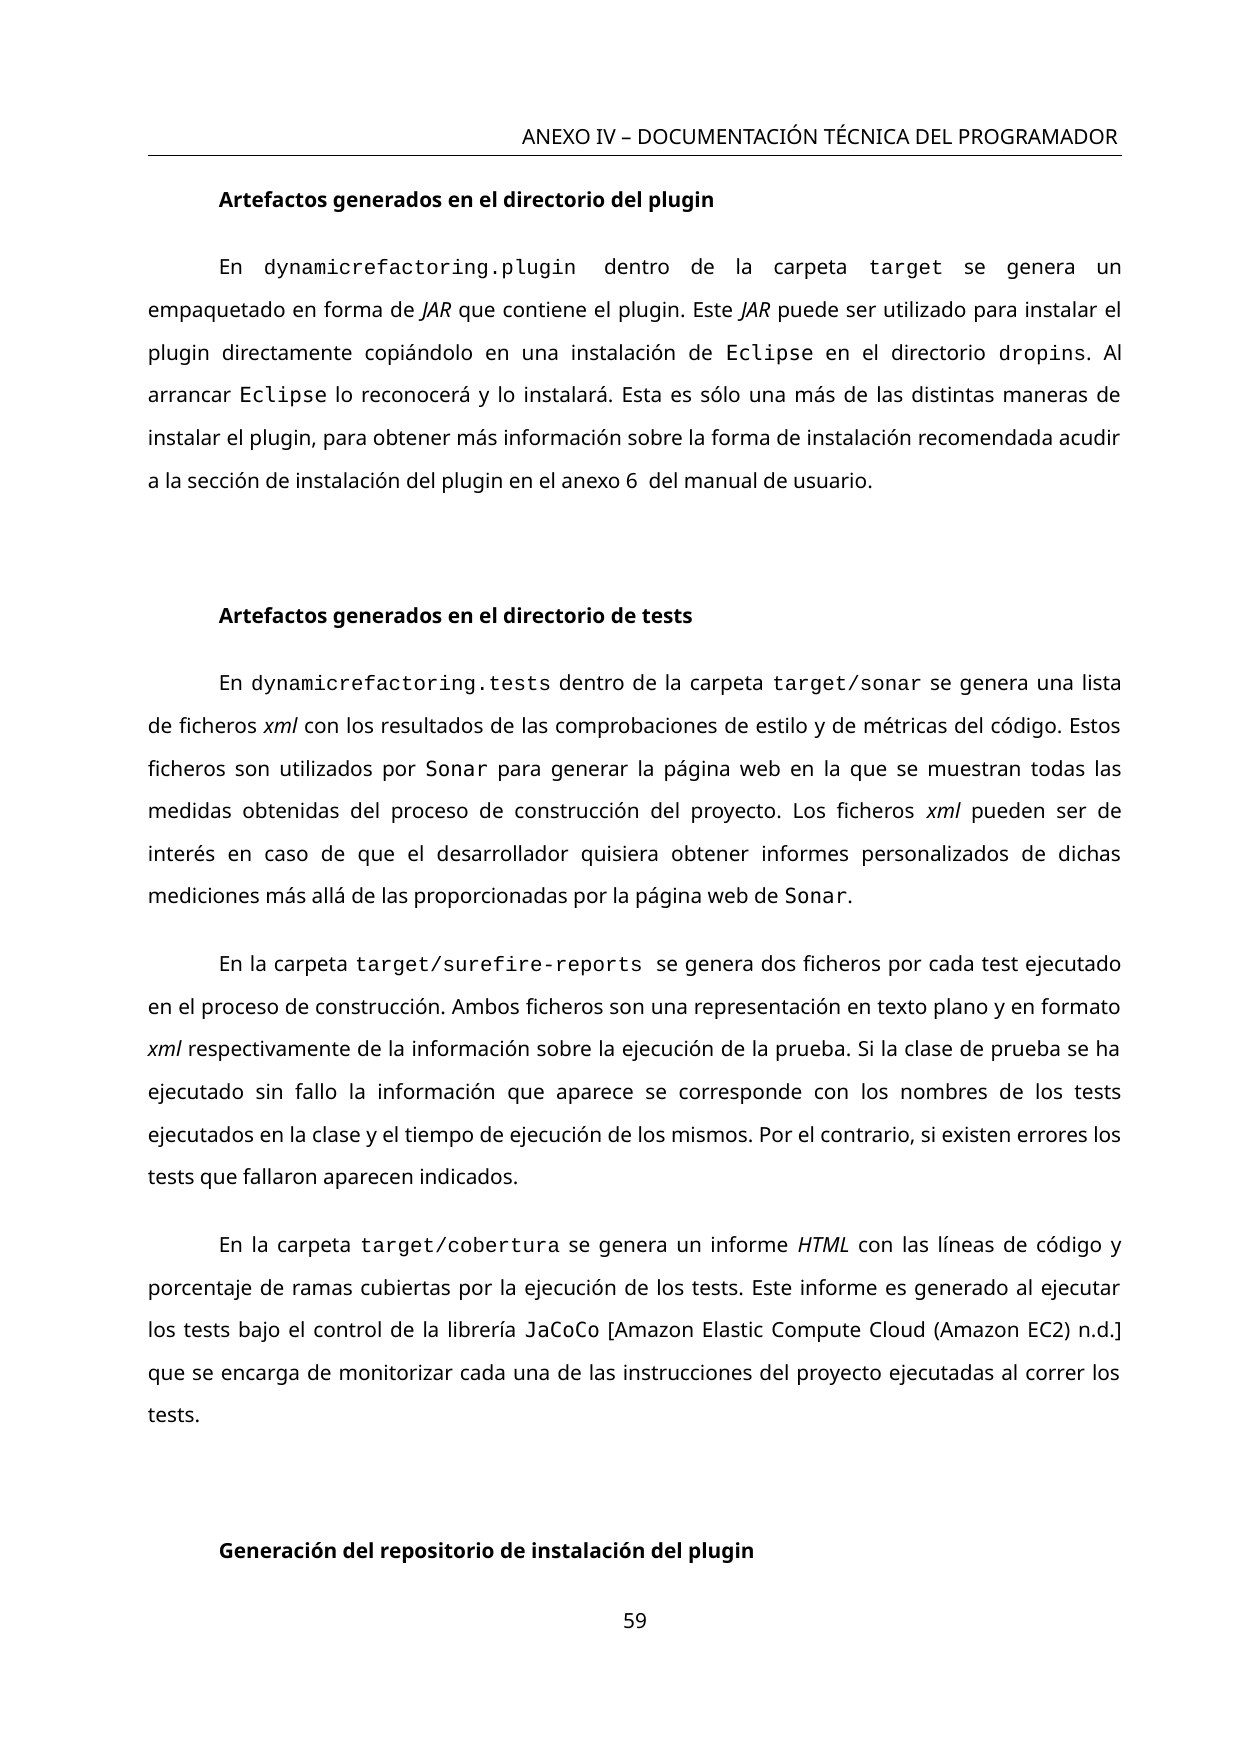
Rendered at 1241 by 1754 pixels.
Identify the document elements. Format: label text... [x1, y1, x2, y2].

text Generación del repositorio de instalación del plugin [148, 1536, 1122, 1564]
text Artefactos generados en el directorio del plugin [148, 185, 1122, 213]
text En la carpeta target/surefire-reports se genera dos ficheros por cada test ejecutado en el proceso de construcción. Ambos ficheros son una representación en texto plano y en formato xml respectivamente de la información sobre la ejecución de la prueba. Si la clase de prueba se ha ejecutado sin fallo la información que aparece se corresponde con los nombres de los tests ejecutados en la clase y el tiempo de ejecución de los mismos. Por el contrario, si existen errores los tests que fallaron aparecen indicados. [148, 949, 1122, 1191]
text En dynamicrefactoring.plugin dentro de la carpeta target se genera un empaquetado en forma de JAR que contiene el plugin. Este JAR puede ser utilizado para instalar el plugin directamente copiándolo en una instalación de Eclipse en el directorio dropins. Al arrancar Eclipse lo reconocerá y lo instalará. Esta es sólo una más de las distintas maneras de instalar el plugin, para obtener más información sobre la forma de instalación recomendada acudir a la sección de instalación del plugin en el anexo 6 del manual de usuario. [148, 252, 1122, 494]
text En dynamicrefactoring.tests dentro de la carpeta target/sonar se genera una lista de ficheros xml con los resultados de las comprobaciones de estilo y de métricas del código. Estos ficheros son utilizados por Sonar para generar la página web en la que se muestran todas las medidas obtenidas del proceso de construcción del proyecto. Los ficheros xml pueden ser de interés en caso de que el desarrollador quisiera obtener informes personalizados de dichas mediciones más allá de las proporcionadas por la página web de Sonar. [148, 668, 1122, 910]
text Artefactos generados en el directorio de tests [148, 601, 1122, 629]
text En la carpeta target/cobertura se genera un informe HTML con las líneas de código y porcentaje de ramas cubiertas por la ejecución de los tests. Este informe es generado al ejecutar los tests bajo el control de la librería JaCoCo [Amazon Elastic Compute Cloud (Amazon EC2) n.d.] que se encarga de monitorizar cada una de las instrucciones del proyecto ejecutadas al correr los tests. [148, 1230, 1122, 1429]
